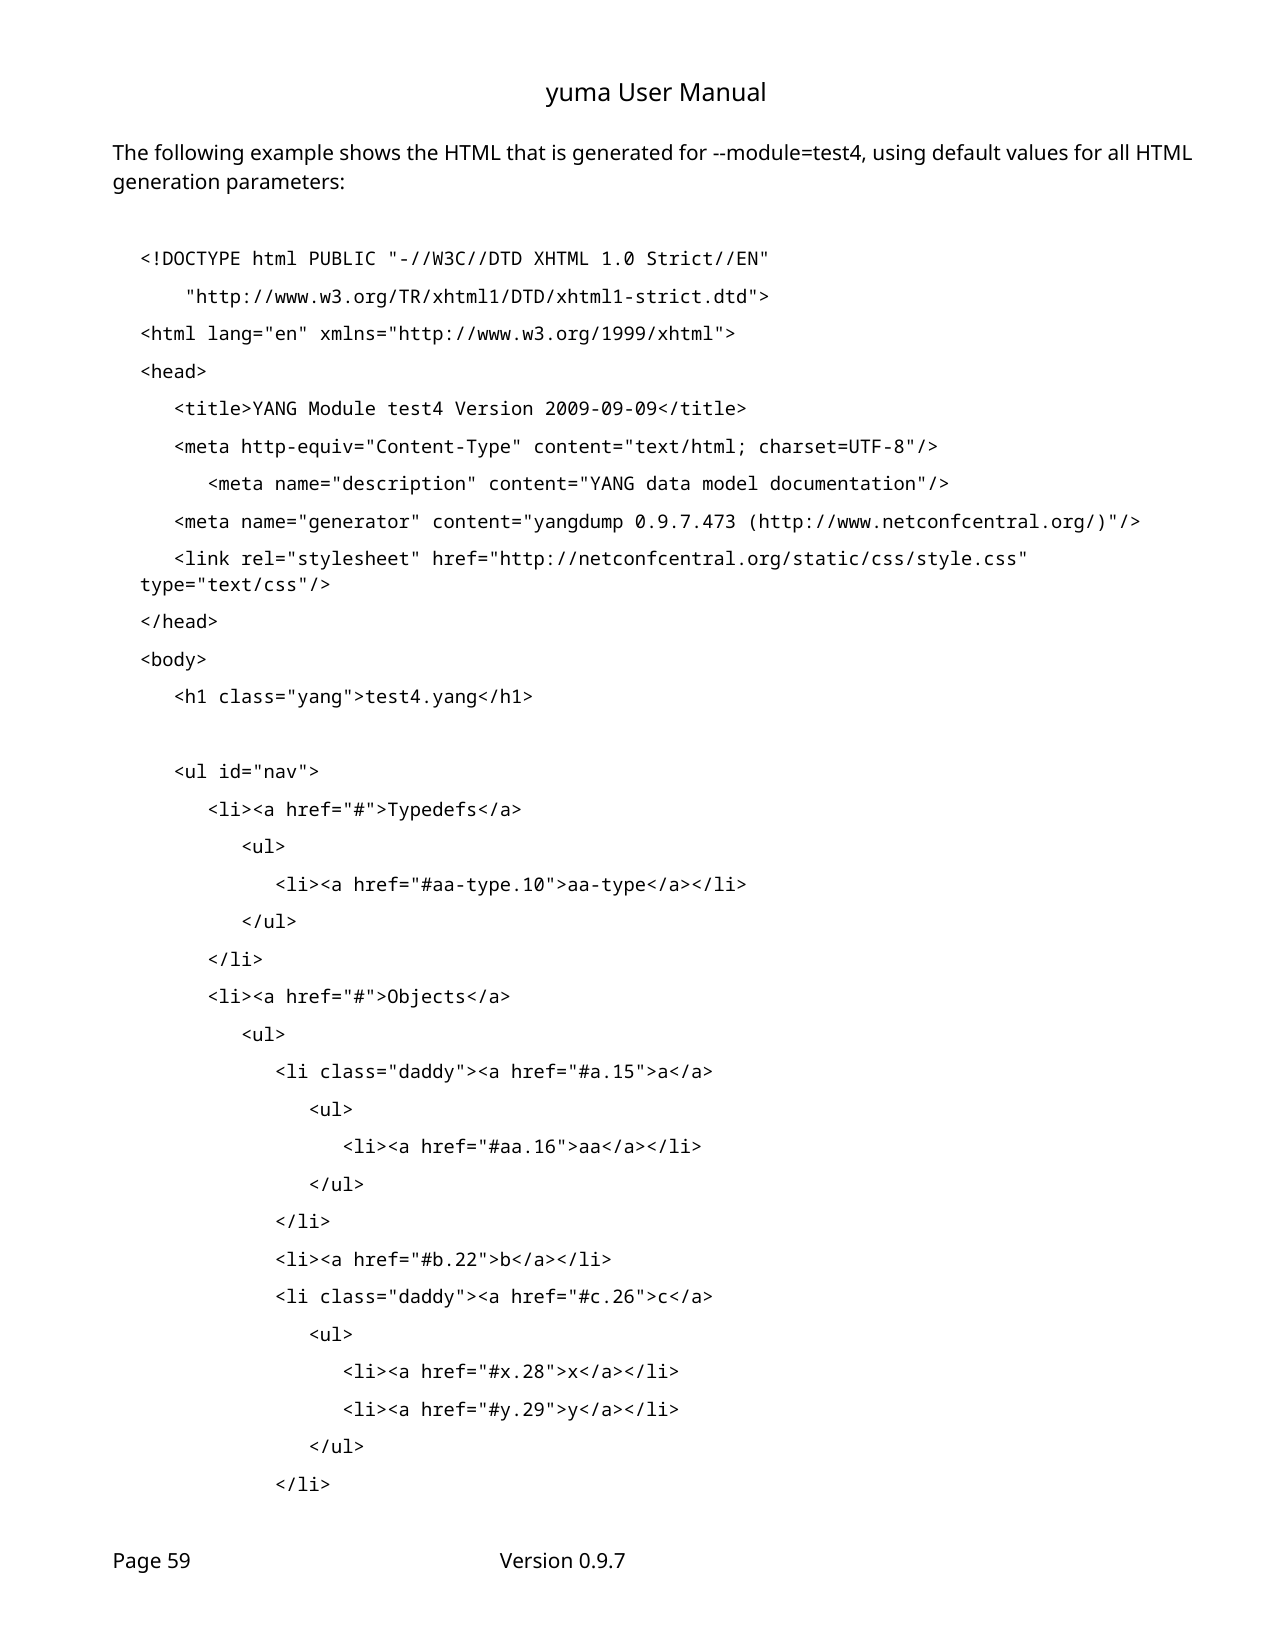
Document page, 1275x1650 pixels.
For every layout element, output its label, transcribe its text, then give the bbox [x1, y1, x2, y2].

text <ul id="nav"> [139, 758, 1200, 784]
text <li><a href="#x.28">x</a></li> [139, 1358, 1200, 1384]
text <li class="daddy"><a href="#a.15">a</a> [139, 1058, 1200, 1084]
text <head> [139, 358, 1200, 383]
text <h1 class="yang">test4.yang</h1> [139, 683, 1200, 709]
text <ul> [139, 833, 1200, 859]
text </ul> [139, 1433, 1200, 1459]
text <meta name="generator" content="yangdump 0.9.7.473 (http://www.netconfcentral.org/)"/> [139, 508, 1200, 533]
text <!DOCTYPE html PUBLIC "-//W3C//DTD XHTML 1.0 Strict//EN" [139, 245, 1200, 271]
text <ul> [139, 1321, 1200, 1346]
text <li><a href="#aa.16">aa</a></li> [139, 1133, 1200, 1159]
text <ul> [139, 1096, 1200, 1121]
text <title>YANG Module test4 Version 2009-09-09</title> [139, 395, 1200, 421]
text <li class="daddy"><a href="#c.26">c</a> [139, 1283, 1200, 1309]
text "http://www.w3.org/TR/xhtml1/DTD/xhtml1-strict.dtd"> [139, 283, 1200, 308]
text <li><a href="#aa-type.10">aa-type</a></li> [139, 871, 1200, 896]
text <body> [139, 646, 1200, 671]
text <li><a href="#">Typedefs</a> [139, 796, 1200, 821]
text <html lang="en" xmlns="http://www.w3.org/1999/xhtml"> [139, 320, 1200, 346]
text The following example shows the HTML that is generated for --module=test4, using default values for all HTML generation parameters: [112, 138, 1200, 195]
text <link rel="stylesheet" href="http://netconfcentral.org/static/css/style.css" type="text/css"/> [139, 545, 1200, 596]
text </head> [139, 608, 1200, 634]
text </li> [139, 946, 1200, 971]
text </li> [139, 1208, 1200, 1234]
text </ul> [139, 908, 1200, 934]
text <meta http-equiv="Content-Type" content="text/html; charset=UTF-8"/> [139, 433, 1200, 458]
text <li><a href="#b.22">b</a></li> [139, 1246, 1200, 1271]
text </ul> [139, 1171, 1200, 1196]
text <li><a href="#">Objects</a> [139, 983, 1200, 1009]
text <li><a href="#y.29">y</a></li> [139, 1396, 1200, 1421]
text <ul> [139, 1021, 1200, 1046]
text </li> [139, 1471, 1200, 1496]
text <meta name="description" content="YANG data model documentation"/> [139, 470, 1200, 496]
